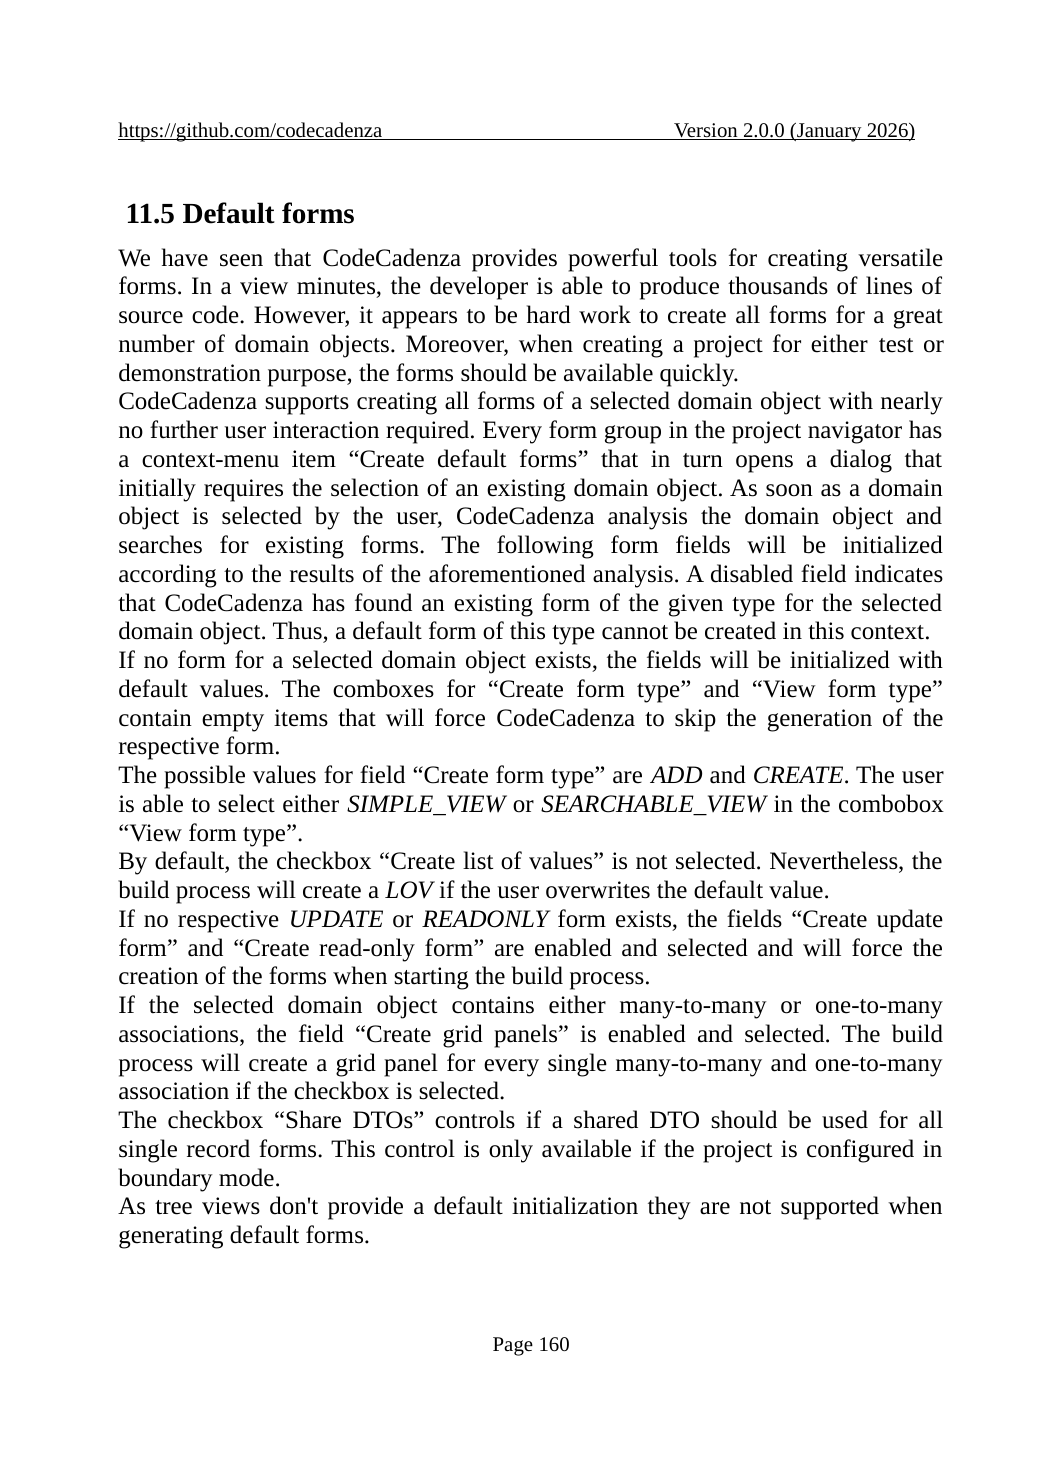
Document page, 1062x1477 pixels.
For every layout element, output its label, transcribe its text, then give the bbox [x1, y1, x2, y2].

text We have seen that CodeCadenza provides powerful tools for creating versatile forms. In a view minutes, the developer is able to produce thousands of lines of source code. However, it appears to be hard work to create all forms for a great number of domain objects. Moreover, when creating a project for either test or demonstration purpose, the forms should be available quickly. [118, 243, 944, 386]
text CodeCadenza supports creating all forms of a selected domain object with nearly no further user interaction required. Every form group in the project navigator has a context-menu item “Create default forms” that in turn opens a dialog that initially requires the selection of an existing domain object. As soon as a domain object is selected by the user, CodeCadenza analysis the domain object and searches for existing forms. The following form fields will be initialized according to the results of the aforementioned analysis. A disabled field indicates that CodeCadenza has found an existing form of the given type for the selected domain object. Thus, a default form of this type cannot be created in this context. [118, 386, 944, 645]
text By default, the checkbox “Create list of values” is not selected. Nevertheless, the build process will create a LOV if the user overwrites the default value. [118, 846, 944, 904]
text If no form for a selected domain object exists, the fields will be initialized with default values. The comboxes for “Create form type” and “View form type” contain empty items that will force CodeCadenza to skip the generation of the respective form. [118, 645, 944, 760]
text The checkbox “Share DTOs” controls if a shared DTO should be used for all single record forms. This control is only available if the project is configured in boundary mode. [118, 1105, 944, 1191]
text If no respective UPDATE or READONLY form exists, the fields “Create update form” and “Create read-only form” are enabled and selected and will force the creation of the forms when starting the build process. [118, 904, 944, 990]
text The possible values for field “Create form type” are ADD and CREATE. The user is able to select either SIMPLE_VIEW or SEARCHABLE_VIEW in the combobox “View form type”. [118, 760, 944, 846]
subtitle Default forms [118, 197, 944, 230]
text If the selected domain object contains either many-to-many or one-to-many associations, the field “Create grid panels” is enabled and selected. The build process will create a grid panel for every single many-to-many and one-to-many association if the checkbox is selected. [118, 990, 944, 1105]
text As tree views don't provide a default initialization they are not supported when generating default forms. [118, 1191, 944, 1249]
